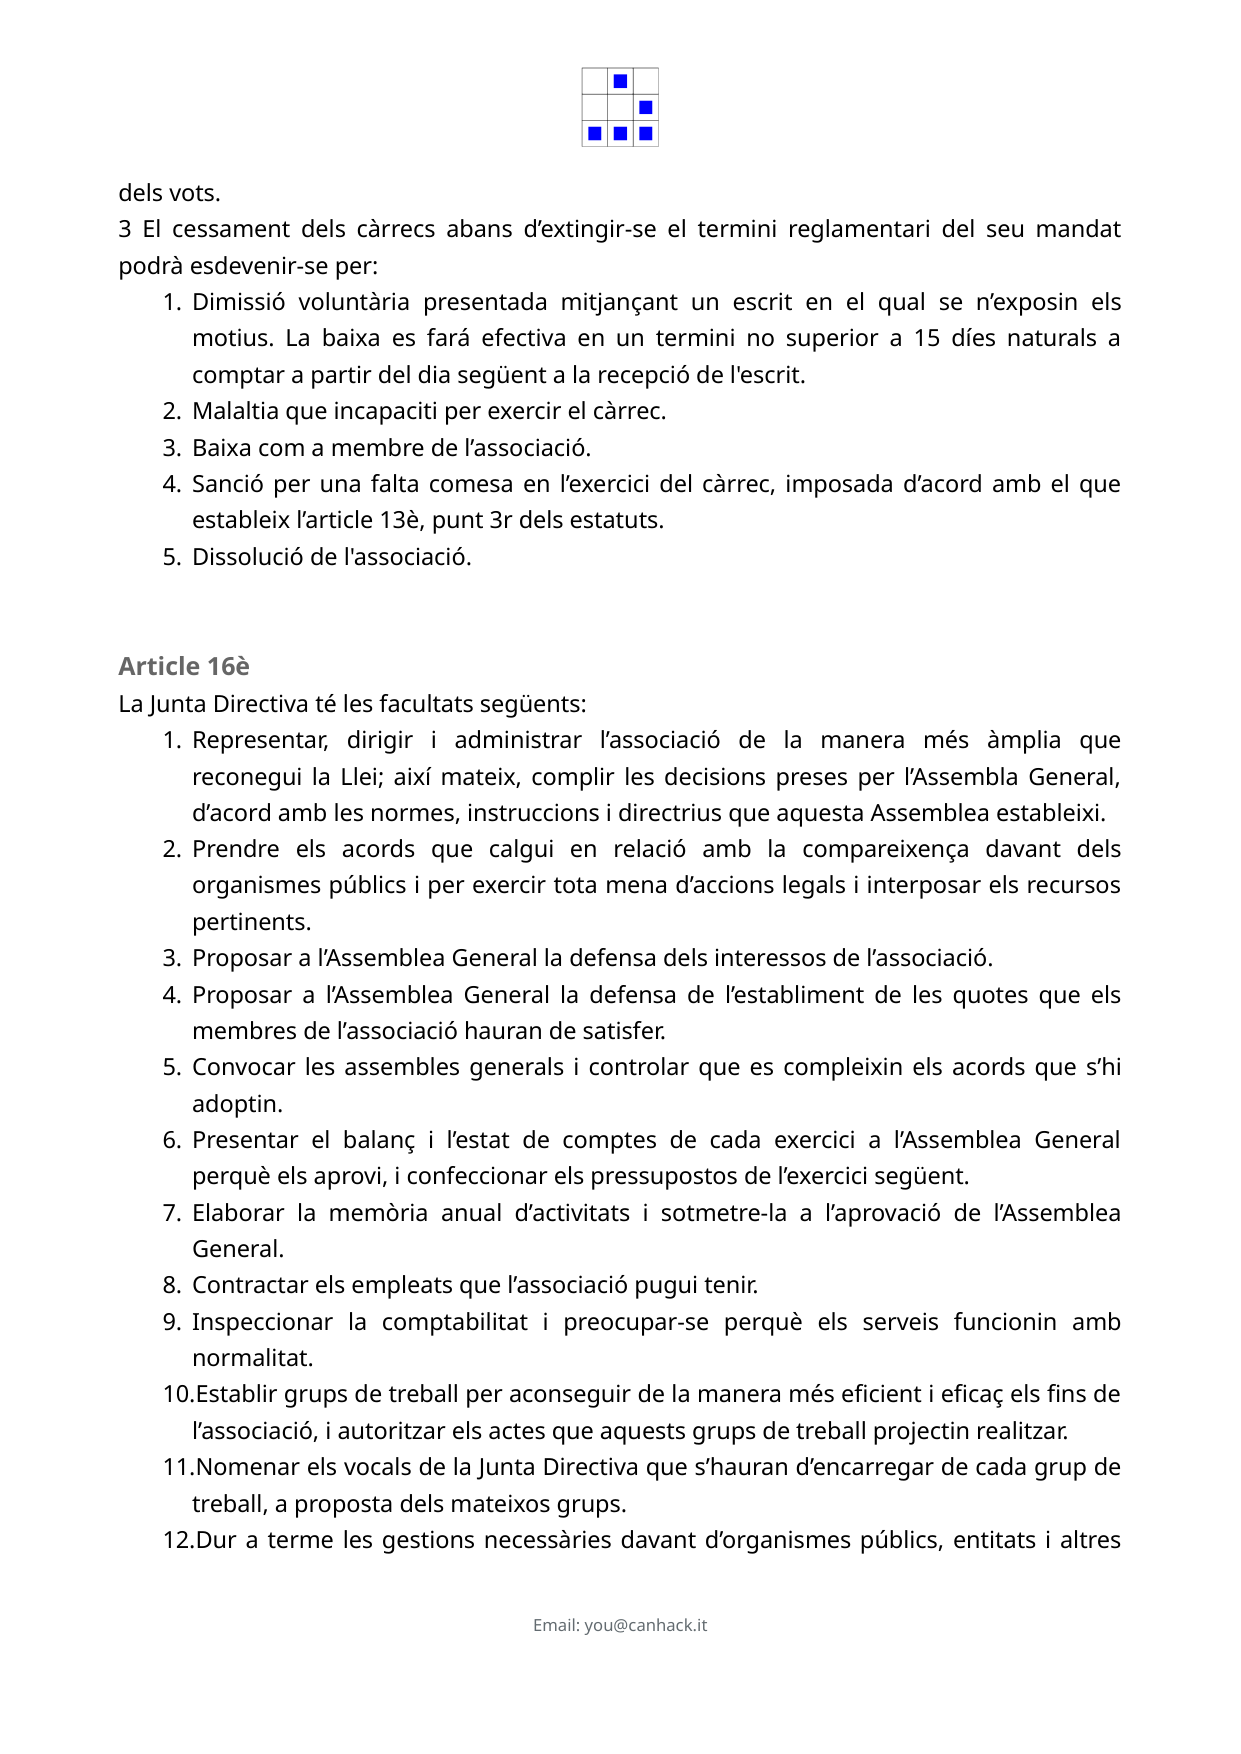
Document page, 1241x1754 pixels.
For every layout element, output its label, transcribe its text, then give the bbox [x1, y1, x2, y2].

list Presentar el balanç i l’estat de comptes de cada exercici a l’Assemblea General perquè els aprovi, i confeccionar els pressupostos de l’exercici següent. [162, 1123, 1122, 1192]
list Proposar a l’Assemblea General la defensa dels interessos de l’associació. [162, 942, 1122, 973]
picture [581, 67, 659, 147]
text La Junta Directiva té les facultats següents: [118, 687, 1122, 719]
list Baixa com a membre de l’associació. [162, 431, 1122, 463]
text 3 El cessament dels càrrecs abans d’extingir-se el termini reglamentari del seu mandat podrà esdevenir-se per: [118, 213, 1122, 281]
text dels vots. [118, 176, 1122, 208]
list Elaborar la memòria anual d’activitats i sotmetre-la a l’aprovació de l’Assemblea General. [162, 1196, 1122, 1264]
list Convocar les assembles generals i controlar que es compleixin els acords que s’hi adoptin. [162, 1051, 1122, 1119]
list Prendre els acords que calgui en relació amb la compareixença davant dels organismes públics i per exercir tota mena d’accions legals i interposar els recursos pertinents. [162, 832, 1122, 937]
list Establir grups de treball per aconseguir de la manera més eficient i eficaç els fins de l’associació, i autoritzar els actes que aquests grups de treball projectin realitzar. [162, 1378, 1122, 1446]
list Malaltia que incapaciti per exercir el càrrec. [162, 394, 1122, 426]
list Contractar els empleats que l’associació pugui tenir. [162, 1269, 1122, 1301]
list Dimissió voluntària presentada mitjançant un escrit en el qual se n’exposin els motius. La baixa es fará efectiva en un termini no superior a 15 díes naturals a comptar a partir del dia següent a la recepció de l'escrit. [162, 285, 1122, 390]
list Inspeccionar la comptabilitat i preocupar-se perquè els serveis funcionin amb normalitat. [162, 1305, 1122, 1373]
list Nomenar els vocals de la Junta Directiva que s’hauran d’encarregar de cada grup de treball, a proposta dels mateixos grups. [162, 1451, 1122, 1519]
list Representar, dirigir i administrar l’associació de la manera més àmplia que reconegui la Llei; així mateix, complir les decisions preses per l’Assembla General, d’acord amb les normes, instruccions i directrius que aquesta Assemblea estableixi. [162, 723, 1122, 828]
subtitle Article 16è [118, 648, 1122, 682]
list Dissolució de l'associació. [162, 540, 1122, 572]
list Dur a terme les gestions necessàries davant d’organismes públics, entitats i altres [162, 1523, 1122, 1555]
list Proposar a l’Assemblea General la defensa de l’establiment de les quotes que els membres de l’associació hauran de satisfer. [162, 978, 1122, 1046]
list Sanció per una falta comesa en l’exercici del càrrec, imposada d’acord amb el que estableix l’article 13è, punt 3r dels estatuts. [162, 467, 1122, 536]
